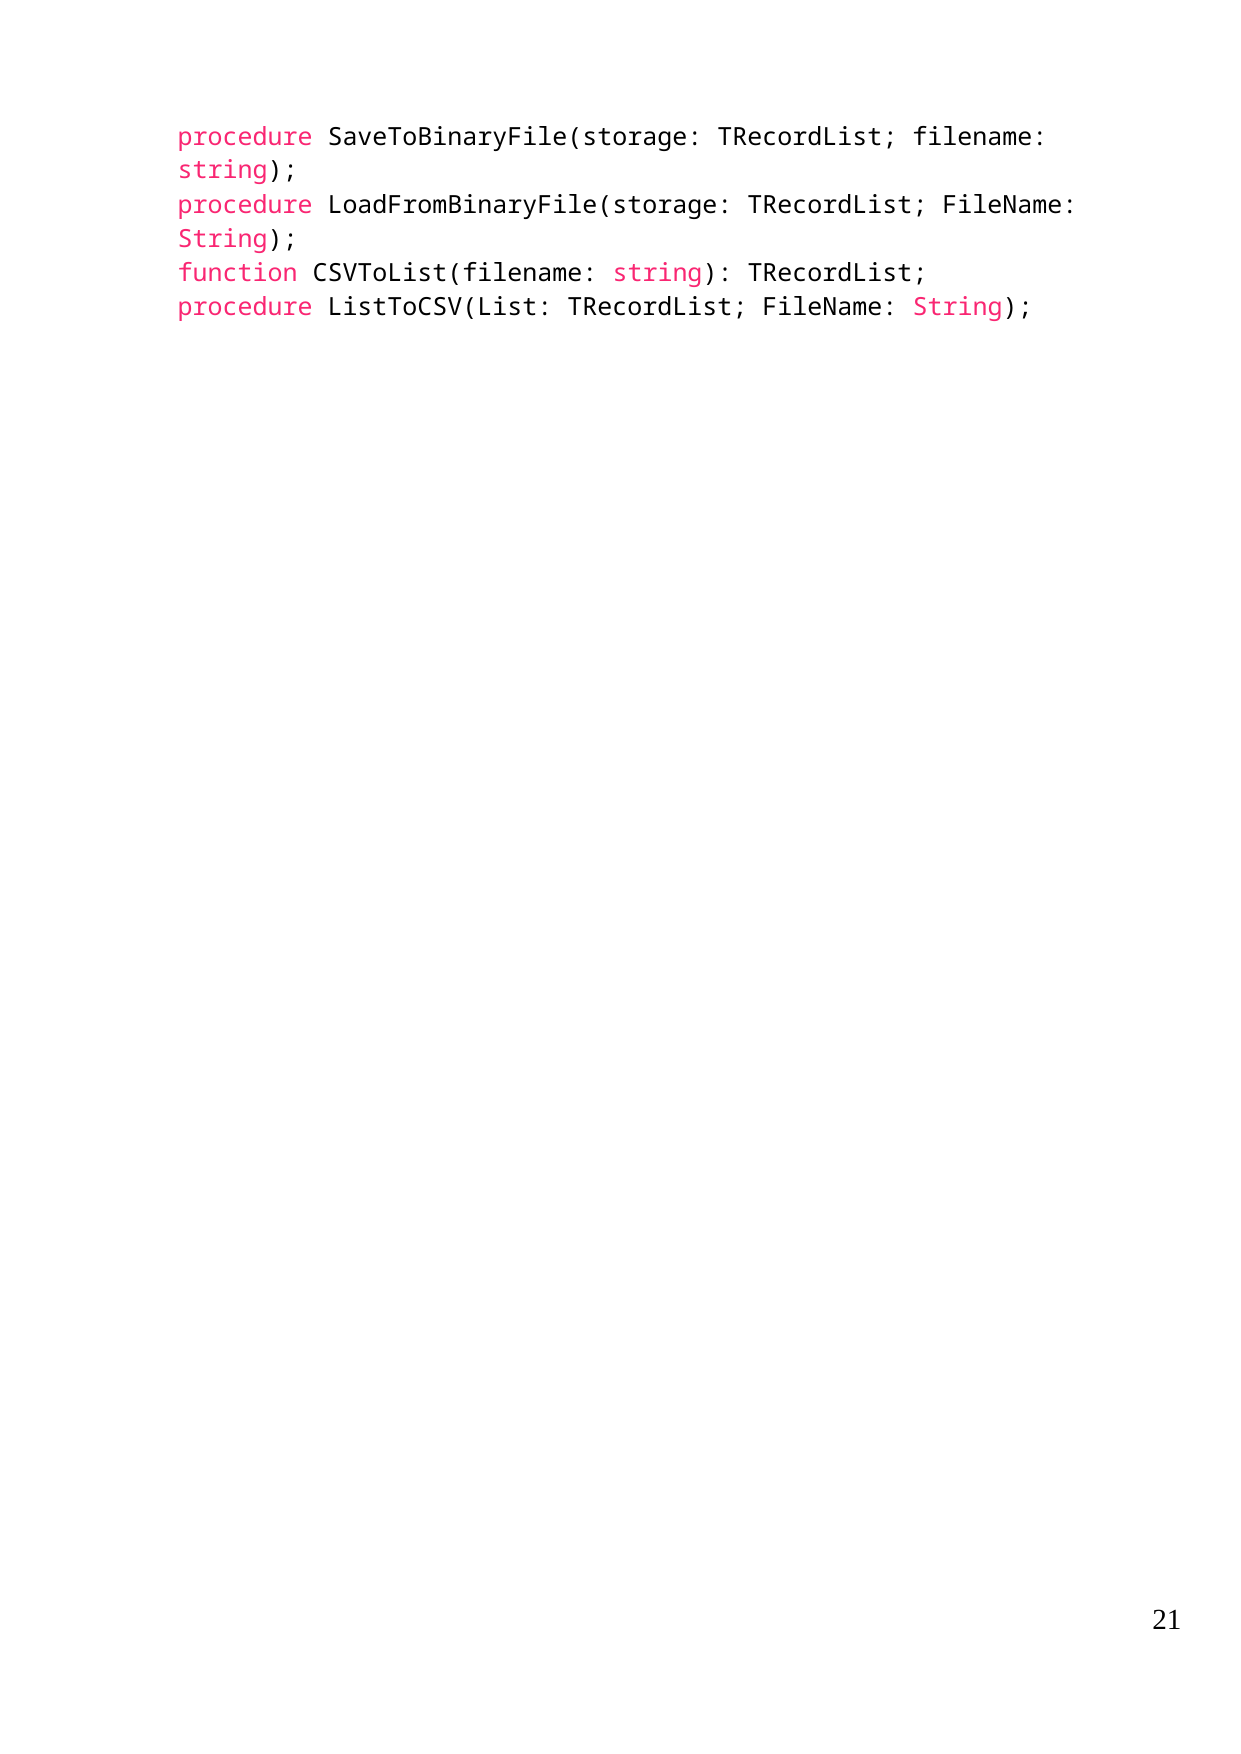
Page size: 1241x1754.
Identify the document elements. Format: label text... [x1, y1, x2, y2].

text procedure LoadFromBinaryFile(storage: TRecordList; FileName: String); [177, 186, 1181, 254]
text procedure SaveToBinaryFile(storage: TRecordList; filename: string); [177, 118, 1181, 186]
text function CSVToList(filename: string): TRecordList; [177, 254, 1181, 288]
text procedure ListToCSV(List: TRecordList; FileName: String); [177, 288, 1181, 322]
